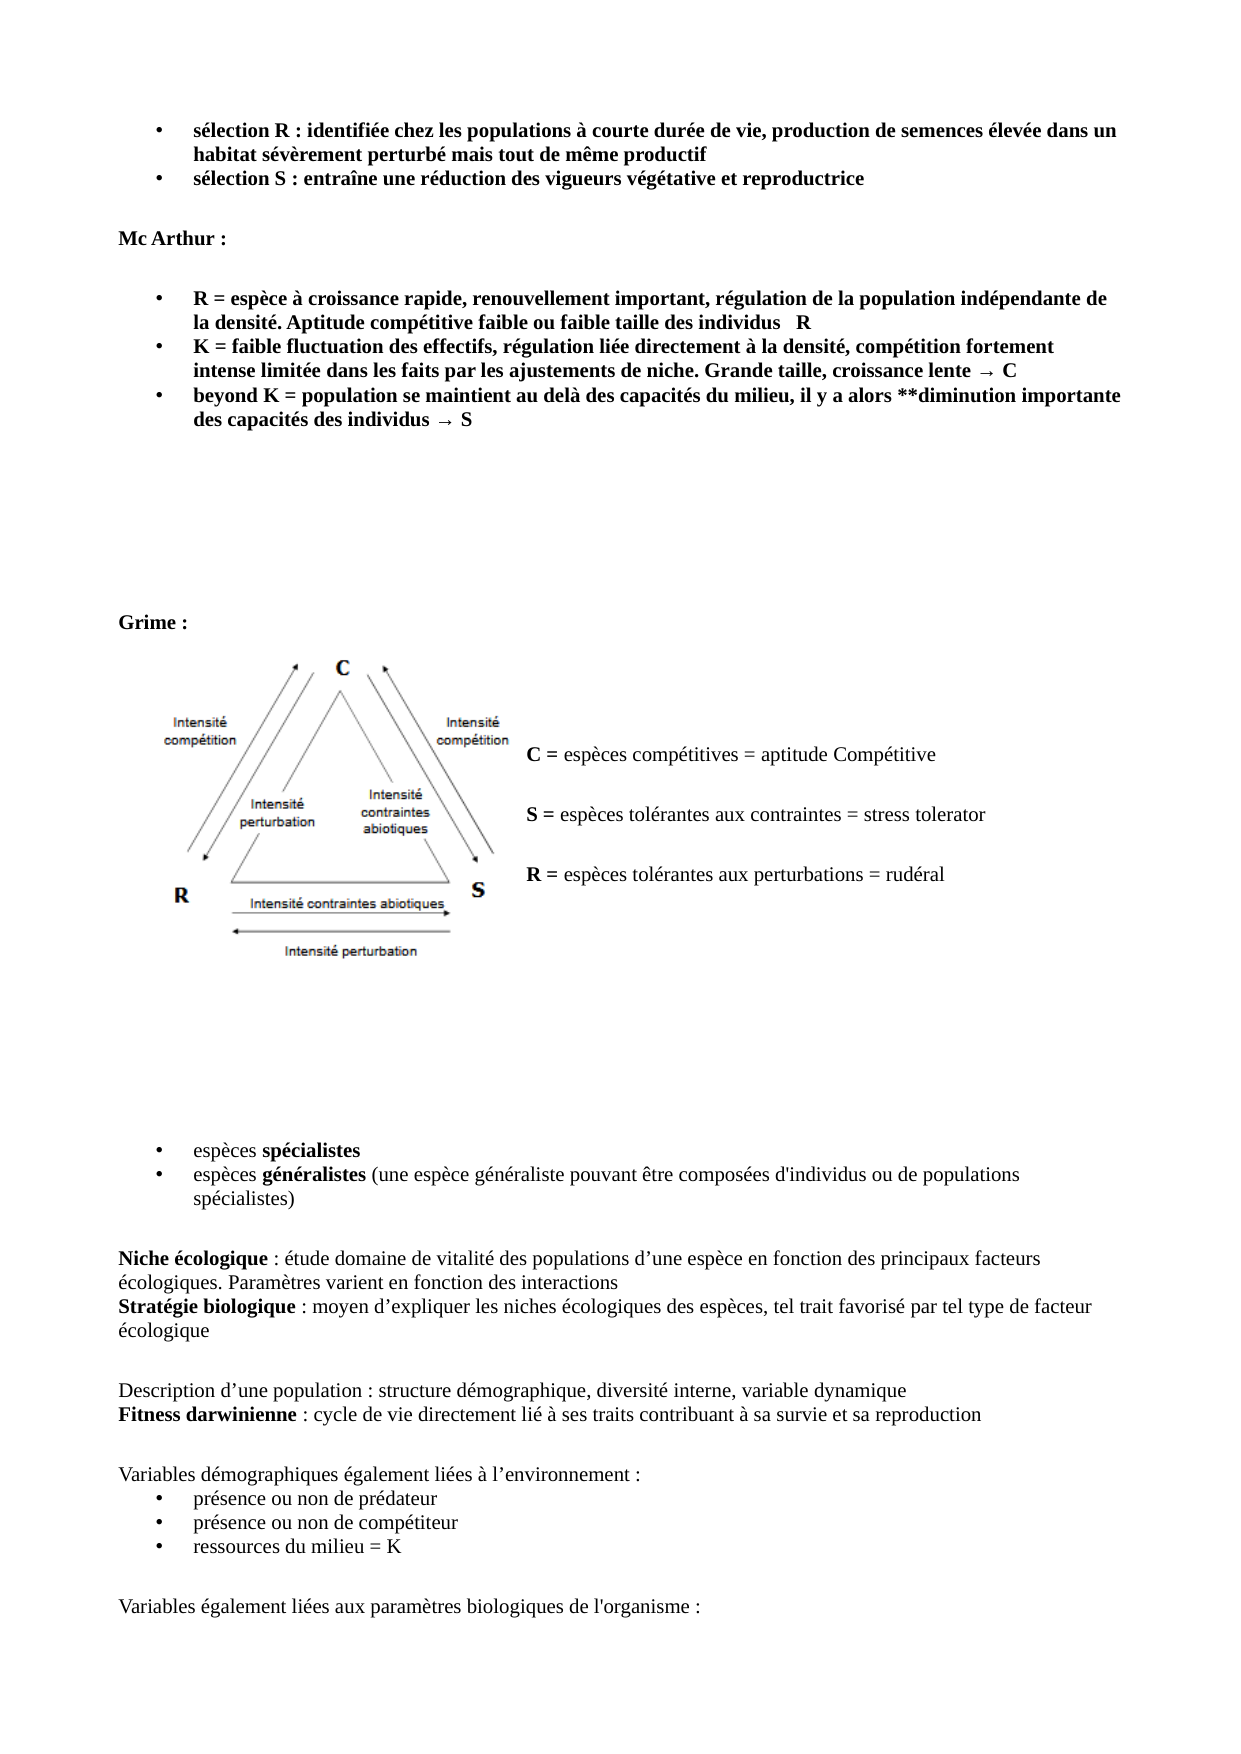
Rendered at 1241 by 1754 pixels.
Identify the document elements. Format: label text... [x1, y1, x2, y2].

text Variables également liées aux paramètres biologiques de l'organisme : [118, 1594, 1122, 1618]
text S = espèces tolérantes aux contraintes = stress tolerator [527, 802, 1122, 826]
list ressources du milieu = K [156, 1534, 1122, 1558]
list présence ou non de compétiteur [156, 1510, 1122, 1534]
text Niche écologique : étude domaine de vitalité des populations d’une espèce en fonction des principaux facteurs écologiques. Paramètres varient en fonction des interactions [118, 1246, 1122, 1294]
list beyond K = population se maintient au delà des capacités du milieu, il y a alors **diminution importante des capacités des individus → S [156, 382, 1122, 431]
picture [110, 644, 527, 975]
text Stratégie biologique : moyen d’expliquer les niches écologiques des espèces, tel trait favorisé par tel type de facteur écologique [118, 1294, 1122, 1342]
text Description d’une population : structure démographique, diversité interne, variable dynamique [118, 1378, 1122, 1402]
list sélection R : identifiée chez les populations à courte durée de vie, production de semences élevée dans un habitat sévèrement perturbé mais tout de même productif [156, 118, 1122, 166]
text C = espèces compétitives = aptitude Compétitive [527, 742, 1122, 766]
text Mc Arthur : [118, 226, 1122, 250]
list R = espèce à croissance rapide, renouvellement important, régulation de la population indépendante de la densité. Aptitude compétitive faible ou faible taille des individus R [156, 286, 1122, 334]
list présence ou non de prédateur [156, 1486, 1122, 1510]
list sélection S : entraîne une réduction des vigueurs végétative et reproductrice [156, 166, 1122, 190]
list espèces spécialistes [156, 1138, 1122, 1162]
list espèces généralistes (une espèce généraliste pouvant être composées d'individus ou de populations spécialistes) [156, 1162, 1122, 1210]
text Grime : [118, 610, 1122, 634]
text R = espèces tolérantes aux perturbations = rudéral [527, 862, 1122, 886]
list K = faible fluctuation des effectifs, régulation liée directement à la densité, compétition fortement intense limitée dans les faits par les ajustements de niche. Grande taille, croissance lente → C [156, 334, 1122, 382]
text Fitness darwinienne : cycle de vie directement lié à ses traits contribuant à sa survie et sa reproduction [118, 1402, 1122, 1426]
text Variables démographiques également liées à l’environnement : [118, 1462, 1122, 1486]
